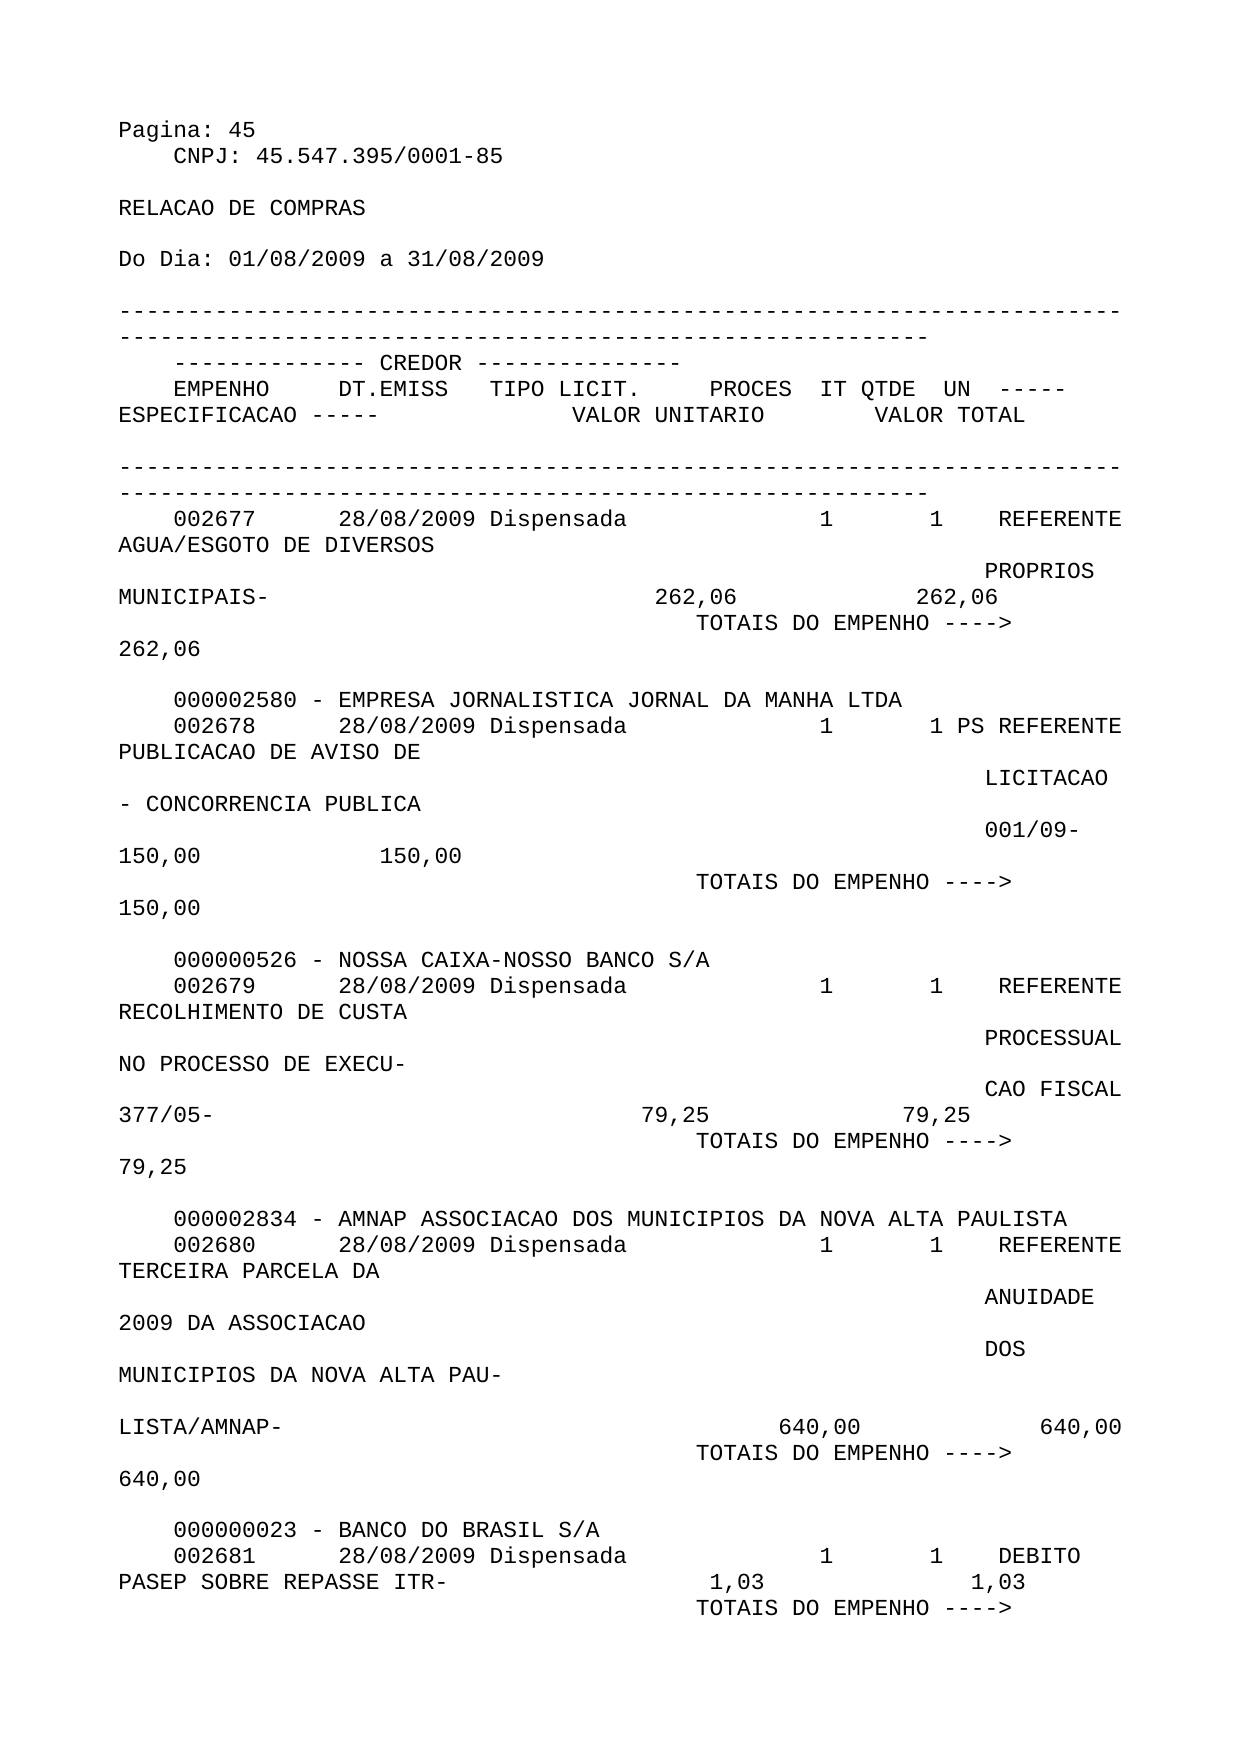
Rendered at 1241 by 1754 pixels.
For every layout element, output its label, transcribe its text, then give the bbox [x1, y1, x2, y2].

text 002677 28/08/2009 Dispensada 1 1 REFERENTE AGUA/ESGOTO DE DIVERSOS [118, 507, 1122, 559]
text ANUIDADE 2009 DA ASSOCIACAO [118, 1285, 1122, 1337]
text 000002834 - AMNAP ASSOCIACAO DOS MUNICIPIOS DA NOVA ALTA PAULISTA [118, 1207, 1122, 1233]
text ------------------------------------------------------------------------------------------------------------------------------------ [118, 429, 1122, 507]
text 002680 28/08/2009 Dispensada 1 1 REFERENTE TERCEIRA PARCELA DA [118, 1233, 1122, 1285]
text TOTAIS DO EMPENHO ----> 640,00 [118, 1441, 1122, 1493]
text 000000526 - NOSSA CAIXA-NOSSO BANCO S/A [118, 948, 1122, 974]
text Pagina: 45 [118, 118, 1122, 144]
text 002681 28/08/2009 Dispensada 1 1 DEBITO PASEP SOBRE REPASSE ITR- 1,03 1,03 [118, 1545, 1122, 1597]
text LISTA/AMNAP- 640,00 640,00 [118, 1389, 1122, 1441]
text TOTAIS DO EMPENHO ----> [118, 1597, 1122, 1622]
text 002678 28/08/2009 Dispensada 1 1 PS REFERENTE PUBLICACAO DE AVISO DE [118, 715, 1122, 767]
text TOTAIS DO EMPENHO ----> 150,00 [118, 870, 1122, 922]
text TOTAIS DO EMPENHO ----> 79,25 [118, 1130, 1122, 1182]
text PROPRIOS MUNICIPAIS- 262,06 262,06 [118, 559, 1122, 611]
text CAO FISCAL 377/05- 79,25 79,25 [118, 1078, 1122, 1130]
text LICITACAO - CONCORRENCIA PUBLICA [118, 767, 1122, 818]
text 000000023 - BANCO DO BRASIL S/A [118, 1519, 1122, 1545]
text Do Dia: 01/08/2009 a 31/08/2009 [118, 222, 1122, 274]
text CNPJ: 45.547.395/0001-85 [118, 144, 1122, 170]
text ------------------------------------------------------------------------------------------------------------------------------------ [118, 274, 1122, 352]
text DOS MUNICIPIOS DA NOVA ALTA PAU- [118, 1337, 1122, 1389]
text 000002580 - EMPRESA JORNALISTICA JORNAL DA MANHA LTDA [118, 689, 1122, 715]
text PROCESSUAL NO PROCESSO DE EXECU- [118, 1026, 1122, 1078]
text TOTAIS DO EMPENHO ----> 262,06 [118, 611, 1122, 663]
text RELACAO DE COMPRAS [118, 170, 1122, 222]
text EMPENHO DT.EMISS TIPO LICIT. PROCES IT QTDE UN ----- ESPECIFICACAO ----- VALOR UNITARIO VALOR TOTAL [118, 377, 1122, 429]
text -------------- CREDOR --------------- [118, 352, 1122, 377]
text 002679 28/08/2009 Dispensada 1 1 REFERENTE RECOLHIMENTO DE CUSTA [118, 974, 1122, 1026]
text 001/09- 150,00 150,00 [118, 818, 1122, 870]
